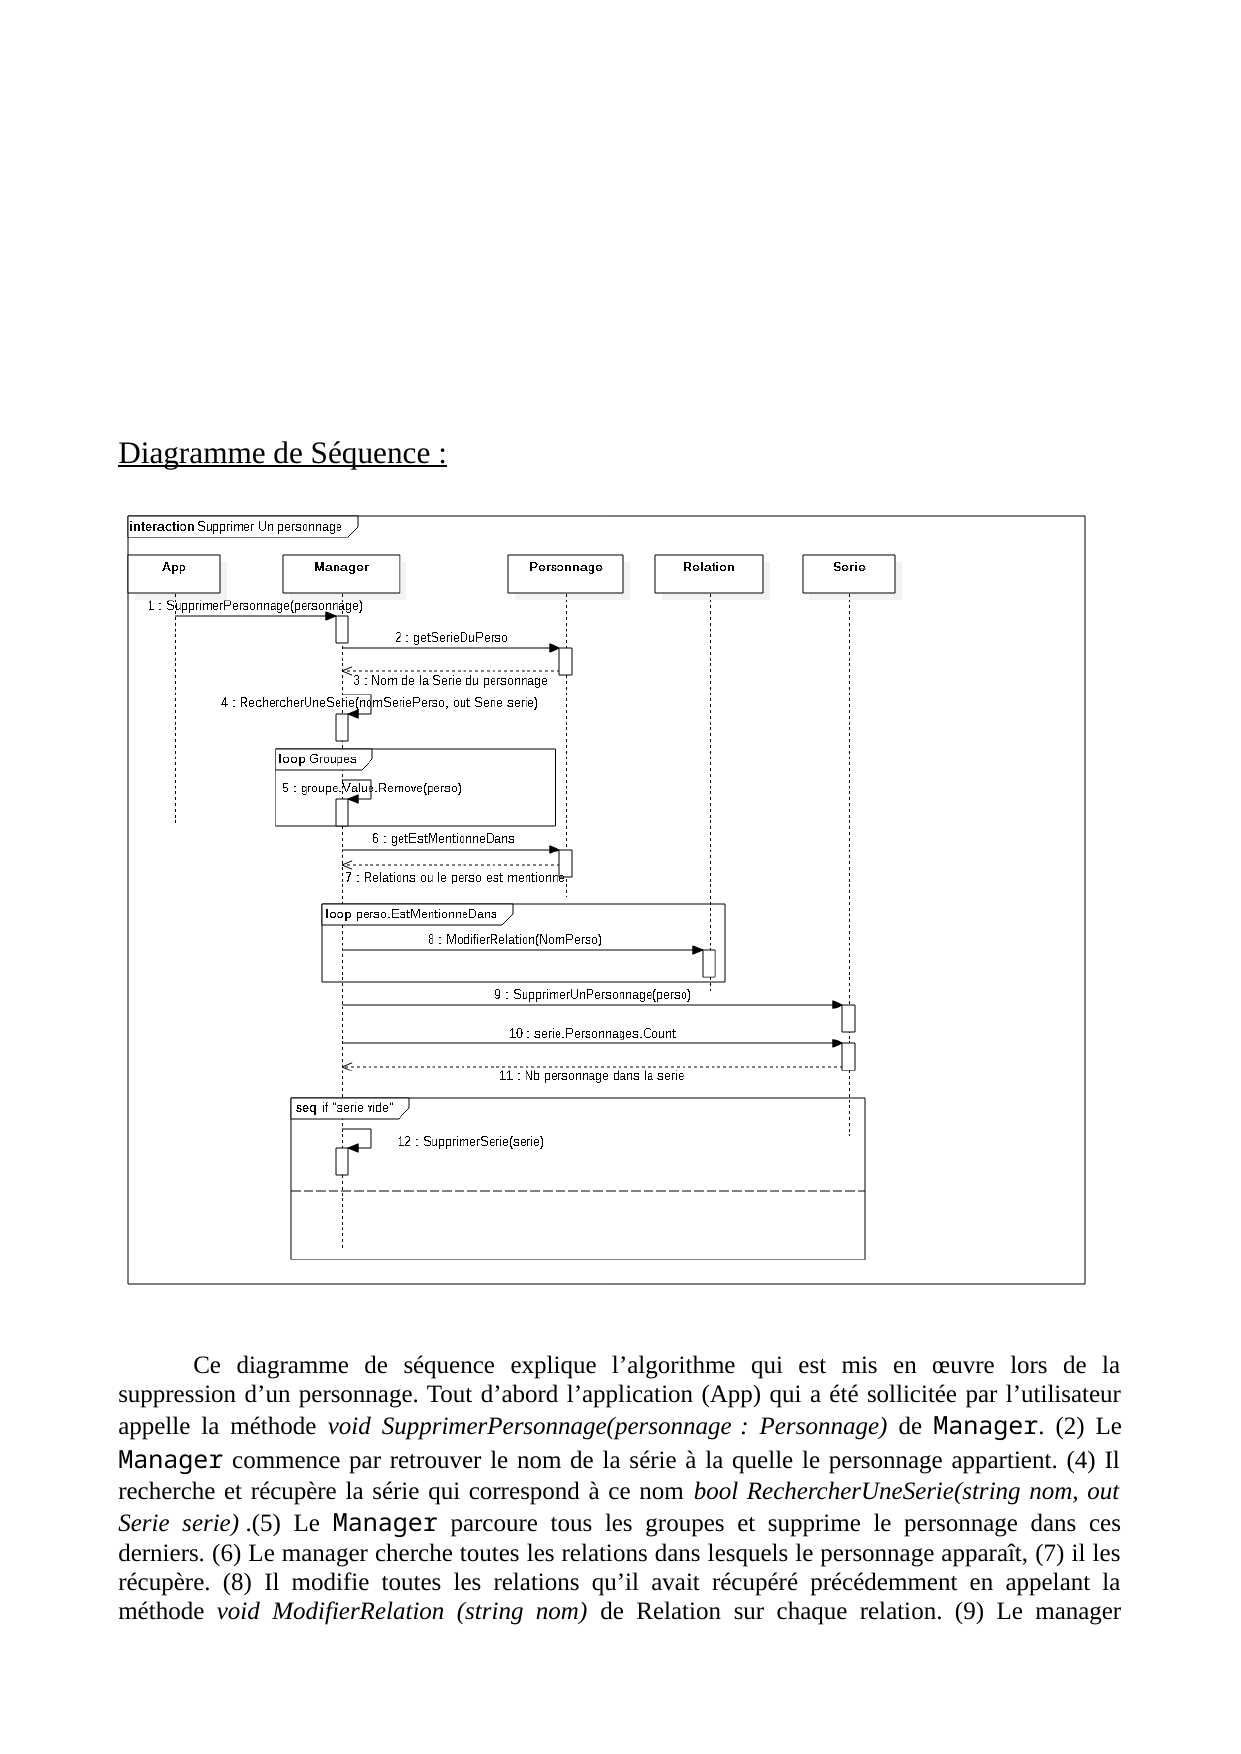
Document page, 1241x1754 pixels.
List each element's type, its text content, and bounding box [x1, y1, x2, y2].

picture [118, 506, 1123, 1322]
text Ce diagramme de séquence explique l’algorithme qui est mis en œuvre lors de la suppression d’un personnage. Tout d’abord l’application (App) qui a été sollicitée par l’utilisateur appelle la méthode void SupprimerPersonnage(personnage : Personnage) de Manager. (2) Le Manager commence par retrouver le nom de la série à la quelle le personnage appartient. (4) Il recherche et récupère la série qui correspond à ce nom bool RechercherUneSerie(string nom, out Serie serie) .(5) Le Manager parcoure tous les groupes et supprime le personnage dans ces derniers. (6) Le manager cherche toutes les relations dans lesquels le personnage apparaît, (7) il les récupère. (8) Il modifie toutes les relations qu’il avait récupéré précédemment en appelant la méthode void ModifierRelation (string nom) de Relation sur chaque relation. (9) Le manager [118, 1350, 1122, 1625]
text Diagramme de Séquence : [118, 434, 1122, 470]
